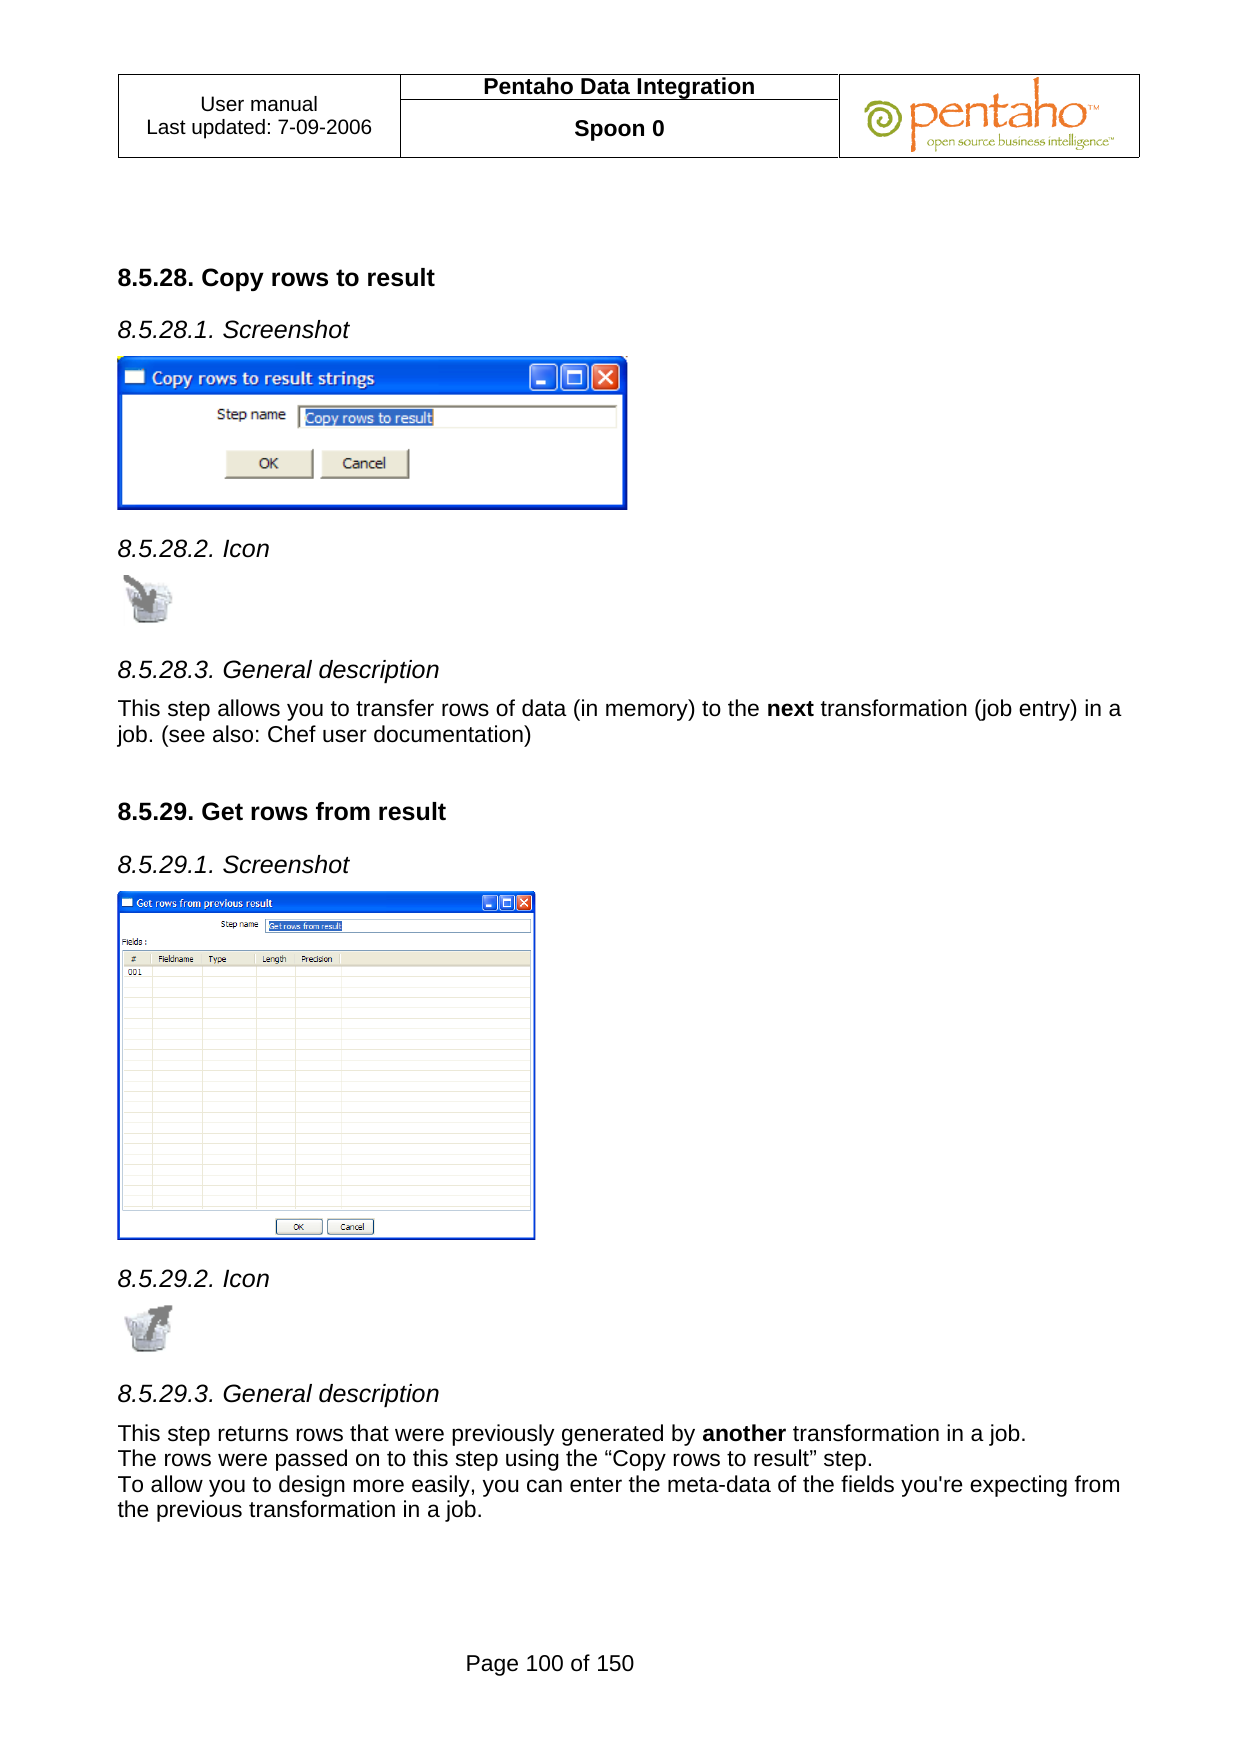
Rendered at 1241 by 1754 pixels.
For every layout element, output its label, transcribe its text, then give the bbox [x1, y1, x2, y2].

text This step returns rows that were previously generated by another transformation in a job. [117, 1420, 1137, 1446]
subtitle General description [117, 655, 1137, 683]
picture [117, 356, 628, 510]
picture [117, 891, 536, 1240]
subtitle Icon [117, 535, 1137, 563]
text To allow you to design more easily, you can enter the meta-data of the fields you're expecting from the previous transformation in a job. [117, 1471, 1137, 1522]
subtitle Get rows from result [117, 797, 1137, 825]
text The rows were passed on to this step using the “Copy rows to result” step. [117, 1446, 1137, 1471]
subtitle Screenshot [117, 316, 1137, 344]
text This step allows you to transfer rows of data (in memory) to the next transformation (job entry) in a job. (see also: Chef user documentation) [117, 696, 1137, 747]
subtitle Screenshot [117, 850, 1137, 878]
subtitle Copy rows to result [117, 263, 1137, 291]
picture [123, 1304, 174, 1355]
subtitle Icon [117, 1264, 1137, 1292]
subtitle General description [117, 1380, 1137, 1408]
picture [123, 575, 174, 626]
